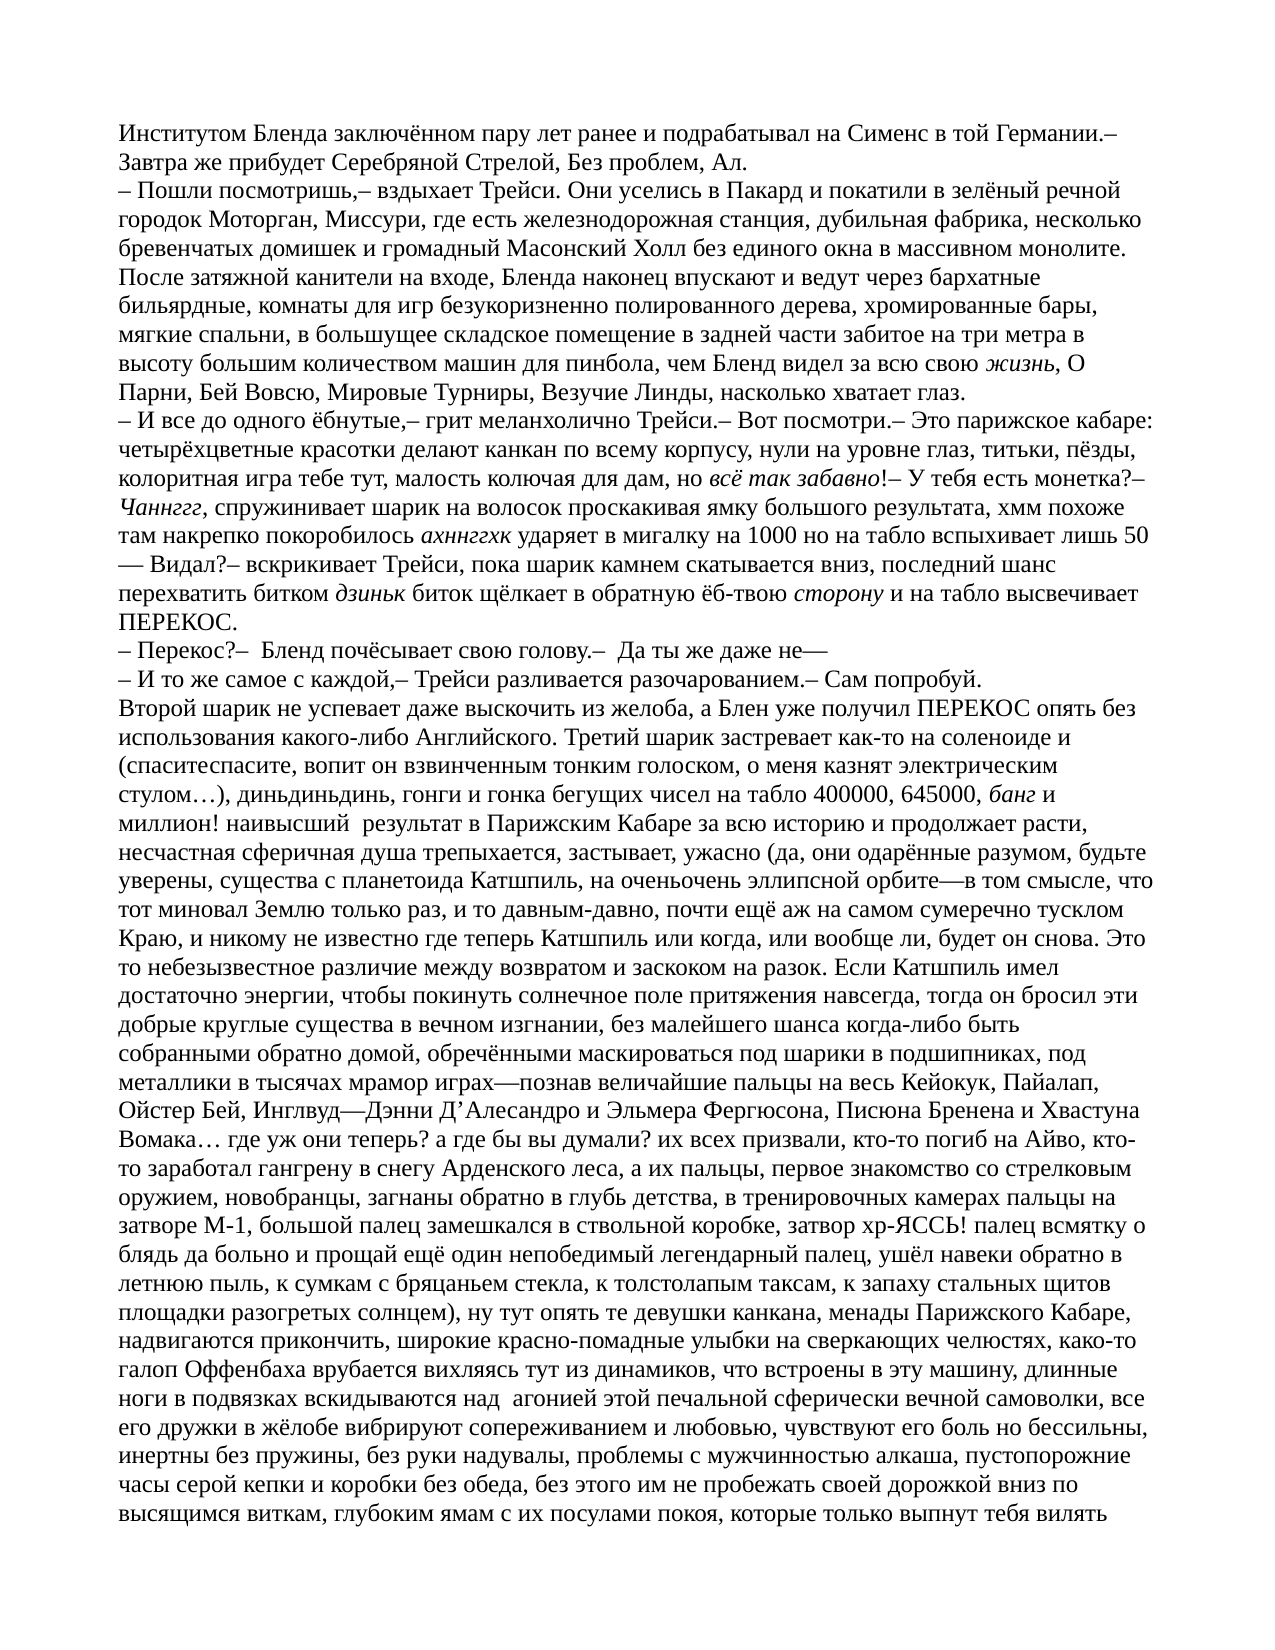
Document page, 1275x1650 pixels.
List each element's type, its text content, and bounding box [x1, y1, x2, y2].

text После затяжной канители на входе, Бленда наконец впускают и ведут через бархатные бильярдные, комнаты для игр безукоризненно полированного дерева, хромированные бары, мягкие спальни, в большущее складское помещение в задней части забитое на три метра в высоту большим количеством машин для пинбола, чем Бленд видел за всю свою жизнь, О Парни, Бей Вовсю, Мировые Турниры, Везучие Линды, насколько хватает глаз. [118, 262, 1157, 406]
text Институтом Бленда заключённом пару лет ранее и подрабатывал на Сименс в той Германии.– Завтра же прибудет Серебряной Стрелой, Без проблем, Ал. [118, 118, 1157, 176]
text Второй шарик не успевает даже выскочить из желоба, а Блен уже получил ПЕРЕКОС опять без использования какого-либо Английского. Третий шарик застревает как-то на соленоиде и (спаситеспасите, вопит он взвинченным тонким голоском, о меня казнят электрическим стулом…), диньдиньдинь, гонги и гонка бегущих чисел на табло 400000, 645000, банг и миллион! наивысший результат в Парижским Кабаре за всю историю и продолжает расти, несчастная сферичная душа трепыхается, застывает, ужасно (да, они одарённые разумом, будьте уверены, существа с планетоида Катшпиль, на оченьочень эллипсной орбите—в том смысле, что тот миновал Землю только раз, и то давным-давно, почти ещё аж на самом сумеречно тусклом Краю, и никому не известно где теперь Катшпиль или когда, или вообще ли, будет он снова. Это то небезызвестное различие между возвратом и заскоком на разок. Если Катшпиль имел достаточно энергии, чтобы покинуть солнечное поле притяжения навсегда, тогда он бросил эти добрые круглые существа в вечном изгнании, без малейшего шанса когда-либо быть собранными обратно домой, обречёнными маскироваться под шарики в подшипниках, под металлики в тысячах мрамор играх—познав величайшие пальцы на весь Кейокук, Пайалап, Ойстер Бей, Инглвуд—Дэнни Д’Алесандро и Эльмера Фергюсона, Писюна Бренена и Хвастуна Вомака… где уж они теперь? а где бы вы думали? их всех призвали, кто-то погиб на Айво, кто-то заработал гангрену в снегу Арденского леса, а их пальцы, первое знакомство со стрелковым оружием, новобранцы, загнаны обратно в глубь детства, в тренировочных камерах пальцы на затворе М-1, большой палец замешкался в ствольной коробке, затвор хр-ЯССЬ! палец всмятку о блядь да больно и прощай ещё один непобедимый легендарный палец, ушёл навеки обратно в летнюю пыль, к сумкам с бряцаньем стекла, к толстолапым таксам, к запаху стальных щитов площадки разогретых солнцем), ну тут опять те девушки канкана, менады Парижского Кабаре, надвигаются прикончить, широкие красно-помадные улыбки на сверкающих челюстях, како-то галоп Оффенбаха врубается вихляясь тут из динамиков, что встроены в эту машину, длинные ноги в подвязках вскидываются над агонией этой печальной сферически вечной самоволки, все его дружки в жёлобе вибрируют сопереживанием и любовью, чувствуют его боль но бессильны, инертны без пружины, без руки надувалы, проблемы с мужчинностью алкаша, пустопорожние часы серой кепки и коробки без обеда, без этого им не пробежать своей дорожкой вниз по высящимся виткам, глубоким ямам с их посулами покоя, которые только выпнут тебя вилять [118, 693, 1157, 1527]
text – Пошли посмотришь,– вздыхает Трейси. Они уселись в Пакард и покатили в зелёный речной городок Моторган, Миссури, где есть железнодорожная станция, дубильная фабрика, несколько бревенчатых домишек и громадный Масонский Холл без единого окна в массивном монолите. [118, 176, 1157, 262]
text – И все до одного ёбнутые,– грит меланхолично Трейси.– Вот посмотри.– Это парижское кабаре: четырёхцветные красотки делают канкан по всему корпусу, нули на уровне глаз, титьки, пёзды, колоритная игра тебе тут, малость колючая для дам, но всё так забавно!– У тебя есть монетка?– Чаннггг, спружинивает шарик на волосок проскакивая ямку большого результата, хмм похоже там накрепко покоробилось ахннггхк ударяет в мигалку на 1000 но на табло вспыхивает лишь 50— Видал?– вскрикивает Трейси, пока шарик камнем скатывается вниз, последний шанс перехватить битком дзиньк биток щёлкает в обратную ёб-твою сторону и на табло высвечивает ПЕРЕКОС. [118, 406, 1157, 636]
text – Перекос?– Бленд почёсывает свою голову.– Да ты же даже не— [118, 636, 1157, 664]
text – И то же самое с каждой,– Трейси разливается разочарованием.– Сам попробуй. [118, 664, 1157, 693]
